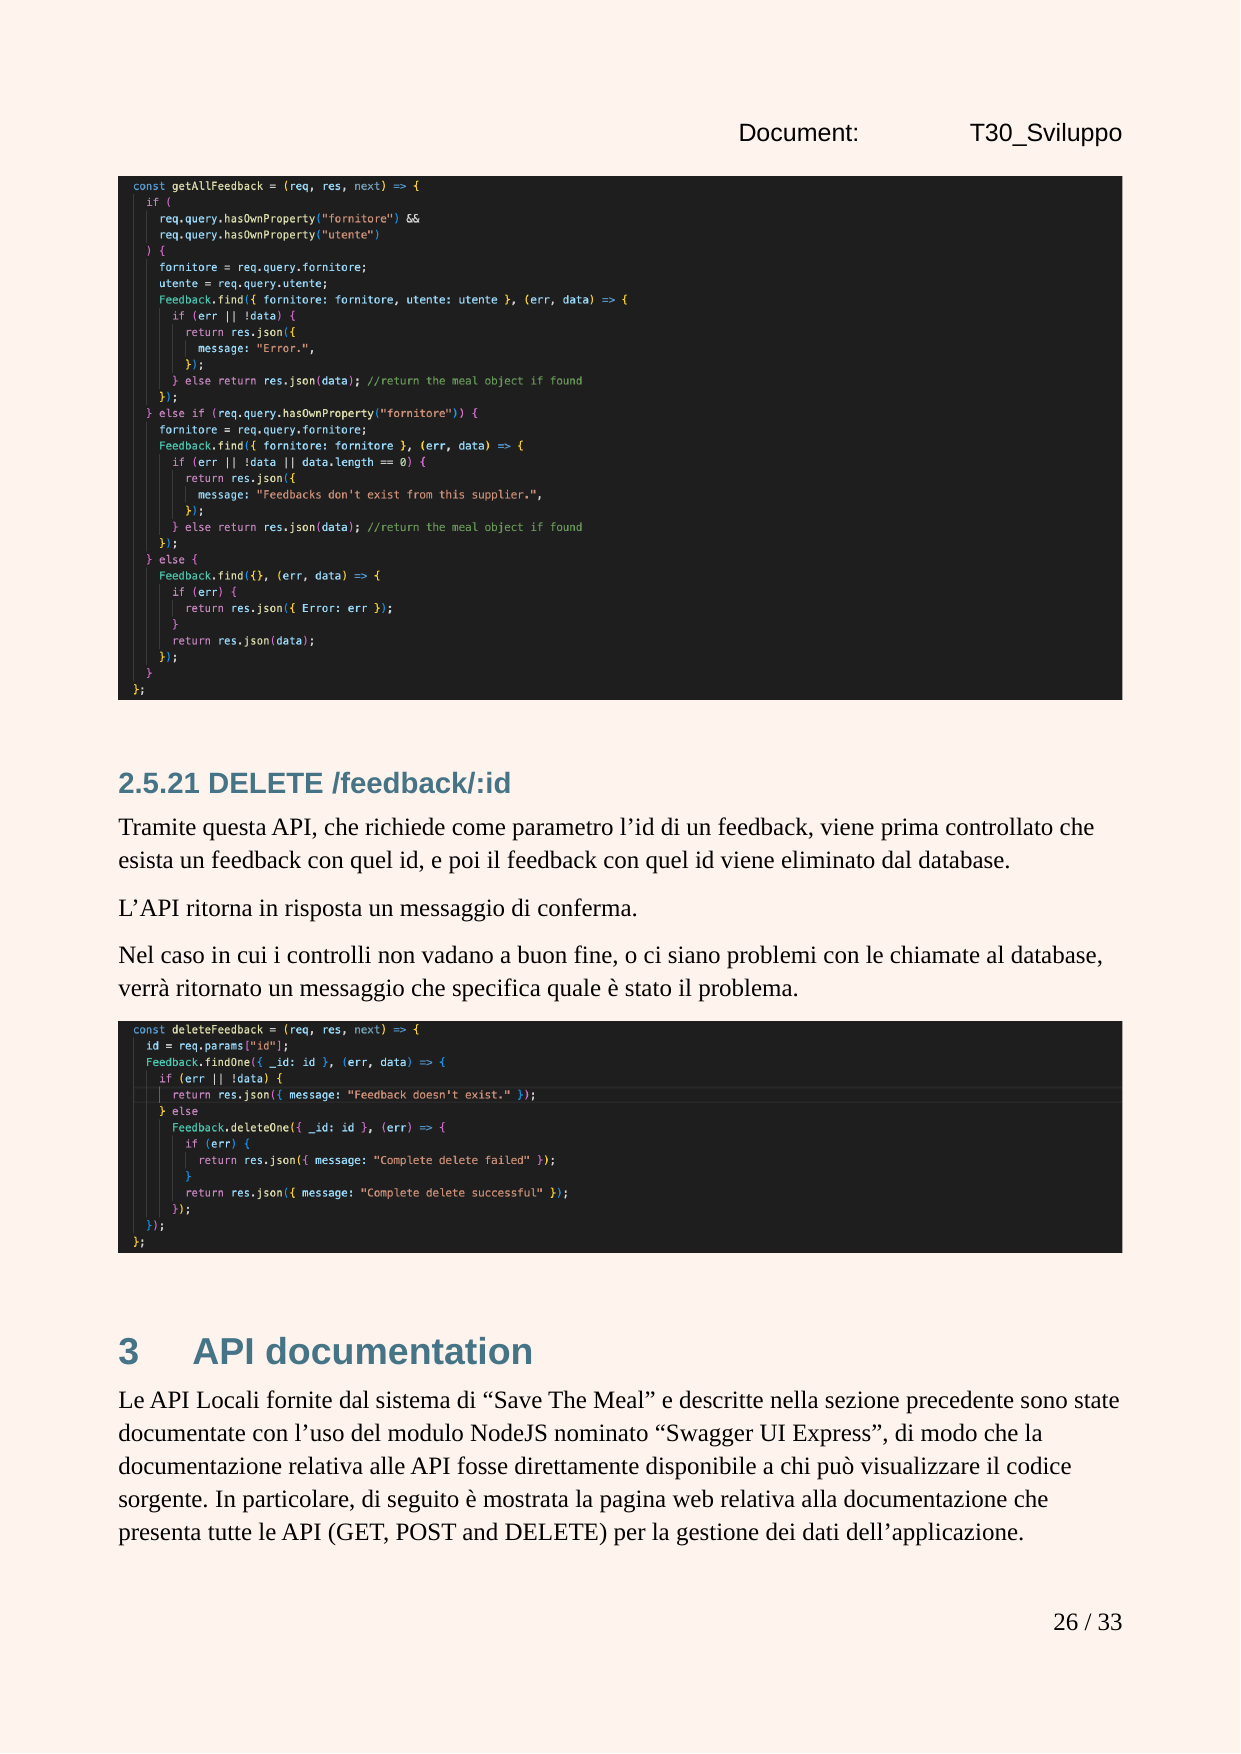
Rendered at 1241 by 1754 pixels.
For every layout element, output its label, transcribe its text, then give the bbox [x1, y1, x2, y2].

text Nel caso in cui i controlli non vadano a buon fine, o ci siano problemi con le chiamate al database, verrà ritornato un messaggio che specifica quale è stato il problema. [118, 940, 1122, 1002]
subtitle API documentation [118, 1329, 1122, 1372]
picture [118, 1021, 1123, 1253]
picture [118, 176, 1123, 700]
text Tramite questa API, che richiede come parametro l’id di un feedback, viene prima controllato che esista un feedback con quel id, e poi il feedback con quel id viene eliminato dal database. [118, 812, 1122, 874]
text Le API Locali fornite dal sistema di “Save The Meal” e descritte nella sezione precedente sono state documentate con l’uso del modulo NodeJS nominato “Swagger UI Express”, di modo che la documentazione relativa alle API fosse direttamente disponibile a chi può visualizzare il codice sorgente. In particolare, di seguito è mostrata la pagina web relativa alla documentazione che presenta tutte le API (GET, POST and DELETE) per la gestione dei dati dell’applicazione. [118, 1385, 1122, 1546]
text L’API ritorna in risposta un messaggio di conferma. [118, 893, 1122, 922]
subtitle 2.5.21 DELETE /feedback/:id [118, 766, 1122, 800]
